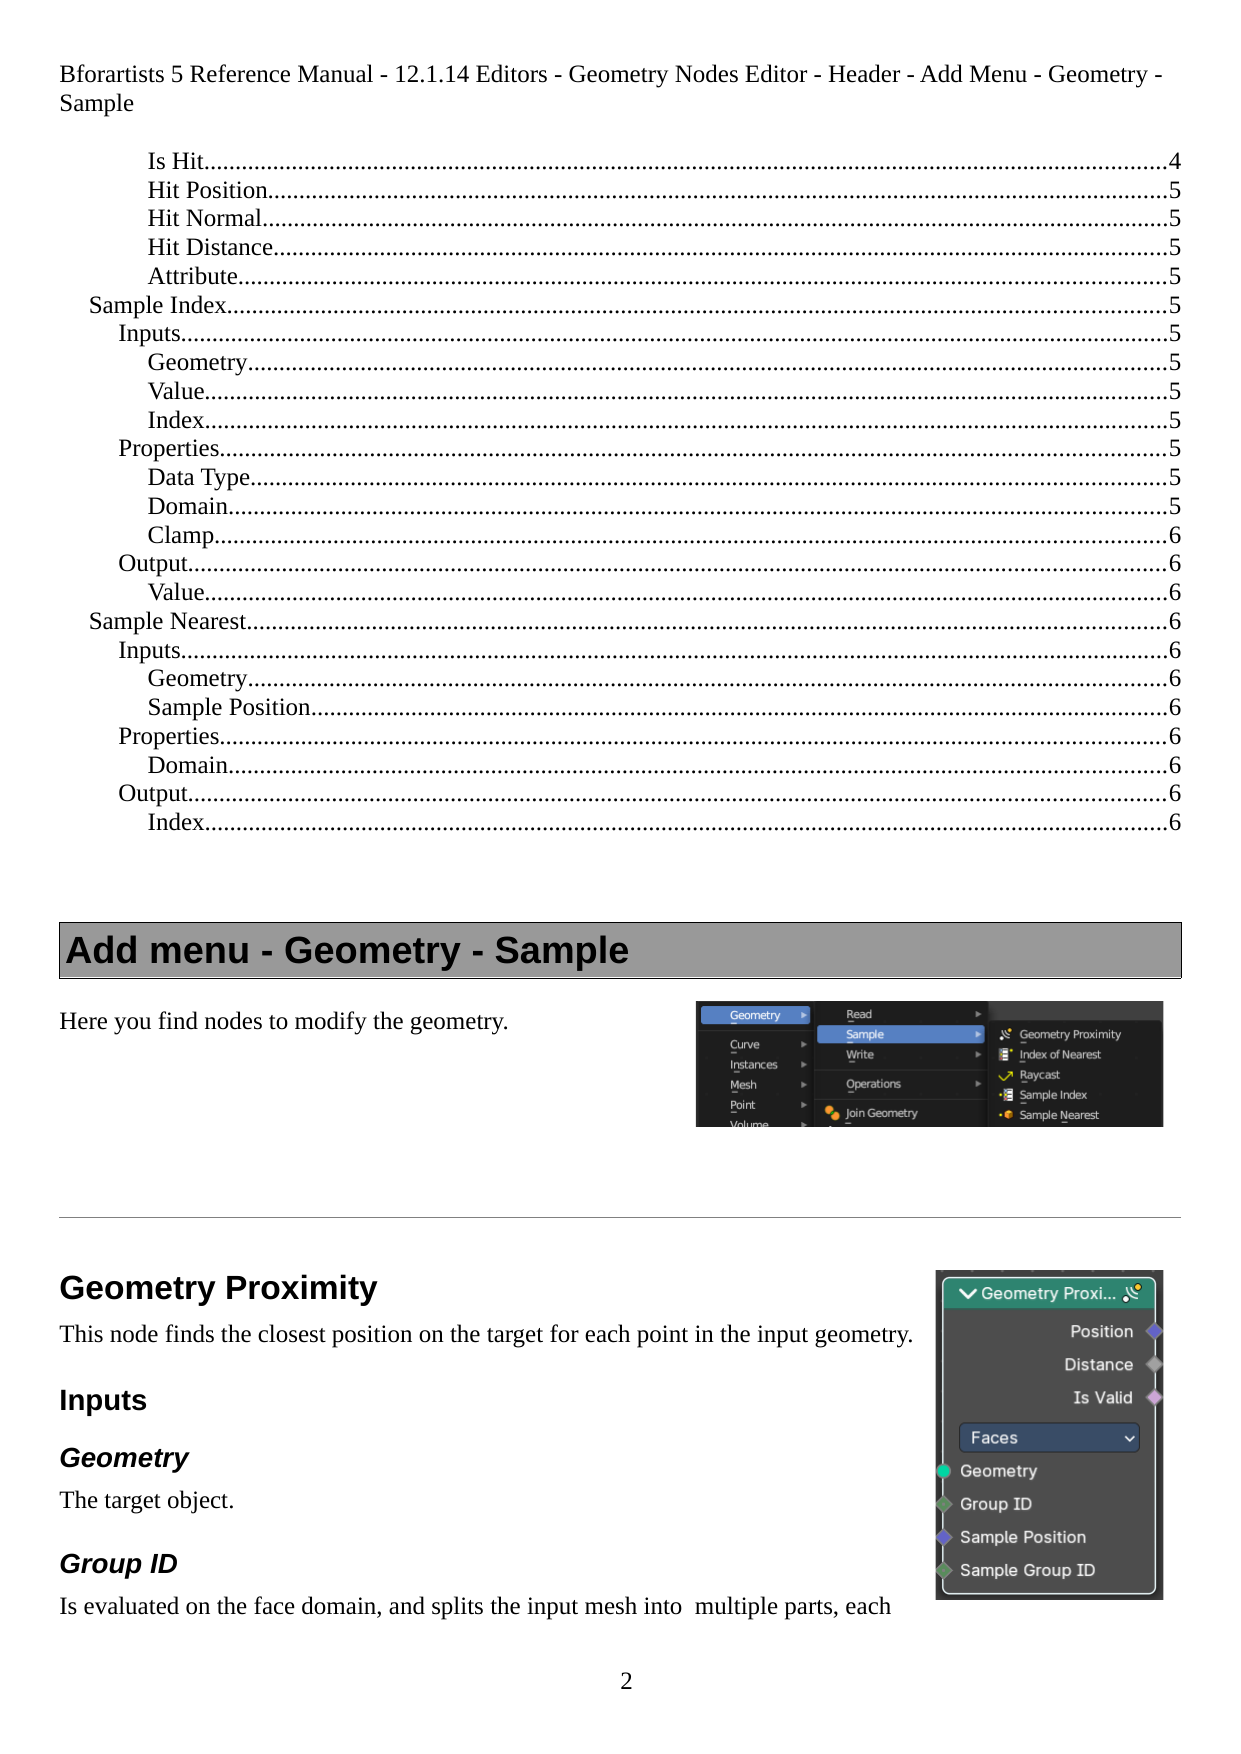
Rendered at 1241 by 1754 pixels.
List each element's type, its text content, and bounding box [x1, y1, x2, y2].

text Geometry 5 [147, 347, 1181, 376]
subtitle Geometry Proximity [59, 1268, 1181, 1306]
text Data Type 5 [147, 462, 1181, 491]
text Domain 5 [147, 491, 1181, 520]
text Domain 6 [147, 750, 1181, 778]
text Hit Position 5 [147, 175, 1181, 203]
subtitle [1164, 1547, 1181, 1579]
subtitle Geometry [59, 1441, 935, 1473]
text Clamp 6 [147, 520, 1181, 548]
text Index 6 [147, 807, 1181, 836]
text Sample Index 5 [88, 290, 1181, 318]
subtitle Group ID [59, 1547, 935, 1579]
text The target object. [59, 1486, 935, 1514]
text This node finds the closest position on the target for each point in the input geometry. [59, 1319, 935, 1347]
text Inputs 6 [118, 635, 1181, 663]
text Here you find nodes to modify the geometry. [59, 1006, 695, 1035]
text Value 5 [147, 376, 1181, 405]
text Hit Normal 5 [147, 203, 1181, 232]
text Geometry 6 [147, 663, 1181, 692]
picture [935, 1270, 1164, 1600]
text Properties 5 [118, 433, 1181, 462]
text Hit Distance 5 [147, 232, 1181, 261]
text Output 6 [118, 778, 1181, 807]
subtitle [1164, 1382, 1181, 1416]
text Value 6 [147, 577, 1181, 606]
subtitle Inputs [59, 1382, 935, 1416]
text Sample Position 6 [147, 692, 1181, 721]
text Is evaluated on the face domain, and splits the input mesh into multiple parts, each [59, 1591, 1181, 1620]
text Index 5 [147, 405, 1181, 433]
text Attribute 5 [147, 261, 1181, 290]
picture [695, 1001, 1164, 1127]
text Output 6 [118, 548, 1181, 577]
text Properties 6 [118, 721, 1181, 750]
text Inputs 5 [118, 318, 1181, 347]
text [1164, 1486, 1181, 1514]
table_header Add menu - Geometry - Sample [60, 923, 1181, 977]
text Sample Nearest 6 [88, 606, 1181, 635]
text Is Hit 4 [147, 146, 1181, 175]
subtitle [1164, 1441, 1181, 1473]
